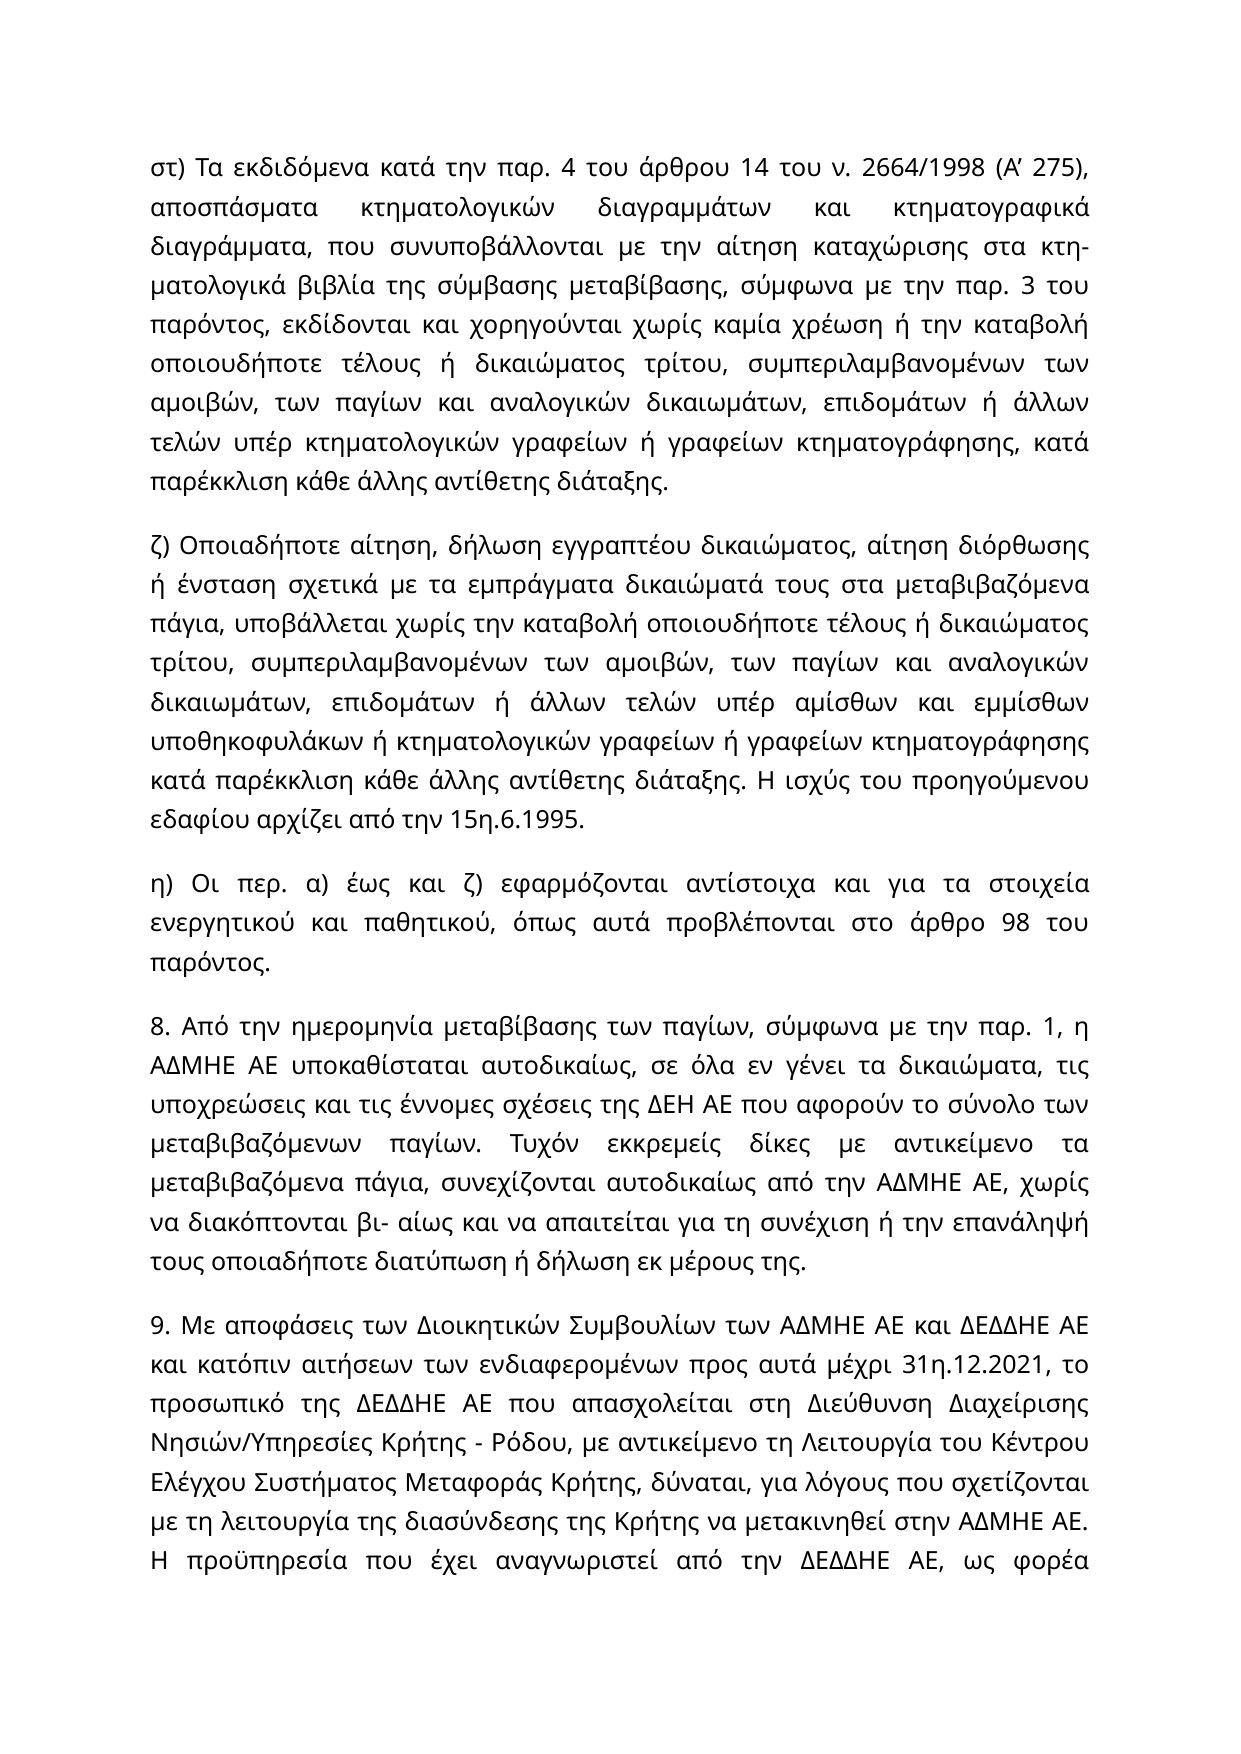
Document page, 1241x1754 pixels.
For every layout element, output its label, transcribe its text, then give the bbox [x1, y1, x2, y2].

text η) Οι περ. α) έως και ζ) εφαρμόζονται αντίστοιχα και για τα στοιχεία ενεργητικού και παθητικού, όπως αυτά προβλέπονται στο άρθρο 98 του παρόντος. [150, 866, 1090, 978]
text ζ) Οποιαδήποτε αίτηση, δήλωση εγγραπτέου δικαιώματος, αίτηση διόρθωσης ή ένσταση σχετικά με τα εμπράγματα δικαιώματά τους στα μεταβιβαζόμενα πάγια, υποβάλλεται χωρίς την καταβολή οποιουδήποτε τέλους ή δικαιώματος τρίτου, συμπεριλαμβανομένων των αμοιβών, των παγίων και αναλογικών δικαιωμάτων, επιδομάτων ή άλλων τελών υπέρ αμίσθων και εμμίσθων υποθηκοφυλάκων ή κτηματολογικών γραφείων ή γραφείων κτηματογράφησης κατά παρέκκλιση κάθε άλλης αντίθετης διάταξης. Η ισχύς του προηγούμενου εδαφίου αρχίζει από την 15η.6.1995. [150, 527, 1090, 836]
text στ) Τα εκδιδόμενα κατά την παρ. 4 του άρθρου 14 του ν. 2664/1998 (Α’ 275), αποσπάσματα κτηματολογικών διαγραμμάτων και κτηματογραφικά διαγράμματα, που συνυποβάλλονται με την αίτηση καταχώρισης στα κτη- ματολογικά βιβλία της σύμβασης μεταβίβασης, σύμφωνα με την παρ. 3 του παρόντος, εκδίδονται και χορηγούνται χωρίς καμία χρέωση ή την καταβολή οποιουδήποτε τέλους ή δικαιώματος τρίτου, συμπεριλαμβανομένων των αμοιβών, των παγίων και αναλογικών δικαιωμάτων, επιδομάτων ή άλλων τελών υπέρ κτηματολογικών γραφείων ή γραφείων κτηματογράφησης, κατά παρέκκλιση κάθε άλλης αντίθετης διάταξης. [150, 150, 1090, 497]
text 8. Από την ημερομηνία μεταβίβασης των παγίων, σύμφωνα με την παρ. 1, η ΑΔΜΗΕ ΑΕ υποκαθίσταται αυτοδικαίως, σε όλα εν γένει τα δικαιώματα, τις υποχρεώσεις και τις έννομες σχέσεις της ΔΕΗ ΑΕ που αφορούν το σύνολο των μεταβιβαζόμενων παγίων. Τυχόν εκκρεμείς δίκες με αντικείμενο τα μεταβιβαζόμενα πάγια, συνεχίζονται αυτοδικαίως από την ΑΔΜΗΕ ΑΕ, χωρίς να διακόπτονται βι- αίως και να απαιτείται για τη συνέχιση ή την επανάληψή τους οποιαδήποτε διατύπωση ή δήλωση εκ μέρους της. [150, 1008, 1090, 1277]
text 9. Με αποφάσεις των Διοικητικών Συμβουλίων των ΑΔΜΗΕ ΑΕ και ΔΕΔΔΗΕ ΑΕ και κατόπιν αιτήσεων των ενδιαφερομένων προς αυτά μέχρι 31η.12.2021, το προσωπικό της ΔΕΔΔΗΕ ΑΕ που απασχολείται στη Διεύθυνση Διαχείρισης Νησιών/Υπηρεσίες Κρήτης - Ρόδου, με αντικείμενο τη Λειτουργία του Κέντρου Ελέγχου Συστήματος Μεταφοράς Κρήτης, δύναται, για λόγους που σχετίζονται με τη λειτουργία της διασύνδεσης της Κρήτης να μετακινηθεί στην ΑΔΜΗΕ ΑΕ. Η προϋπηρεσία που έχει αναγνωριστεί από την ΔΕΔΔΗΕ ΑΕ, ως φορέα [150, 1307, 1090, 1577]
